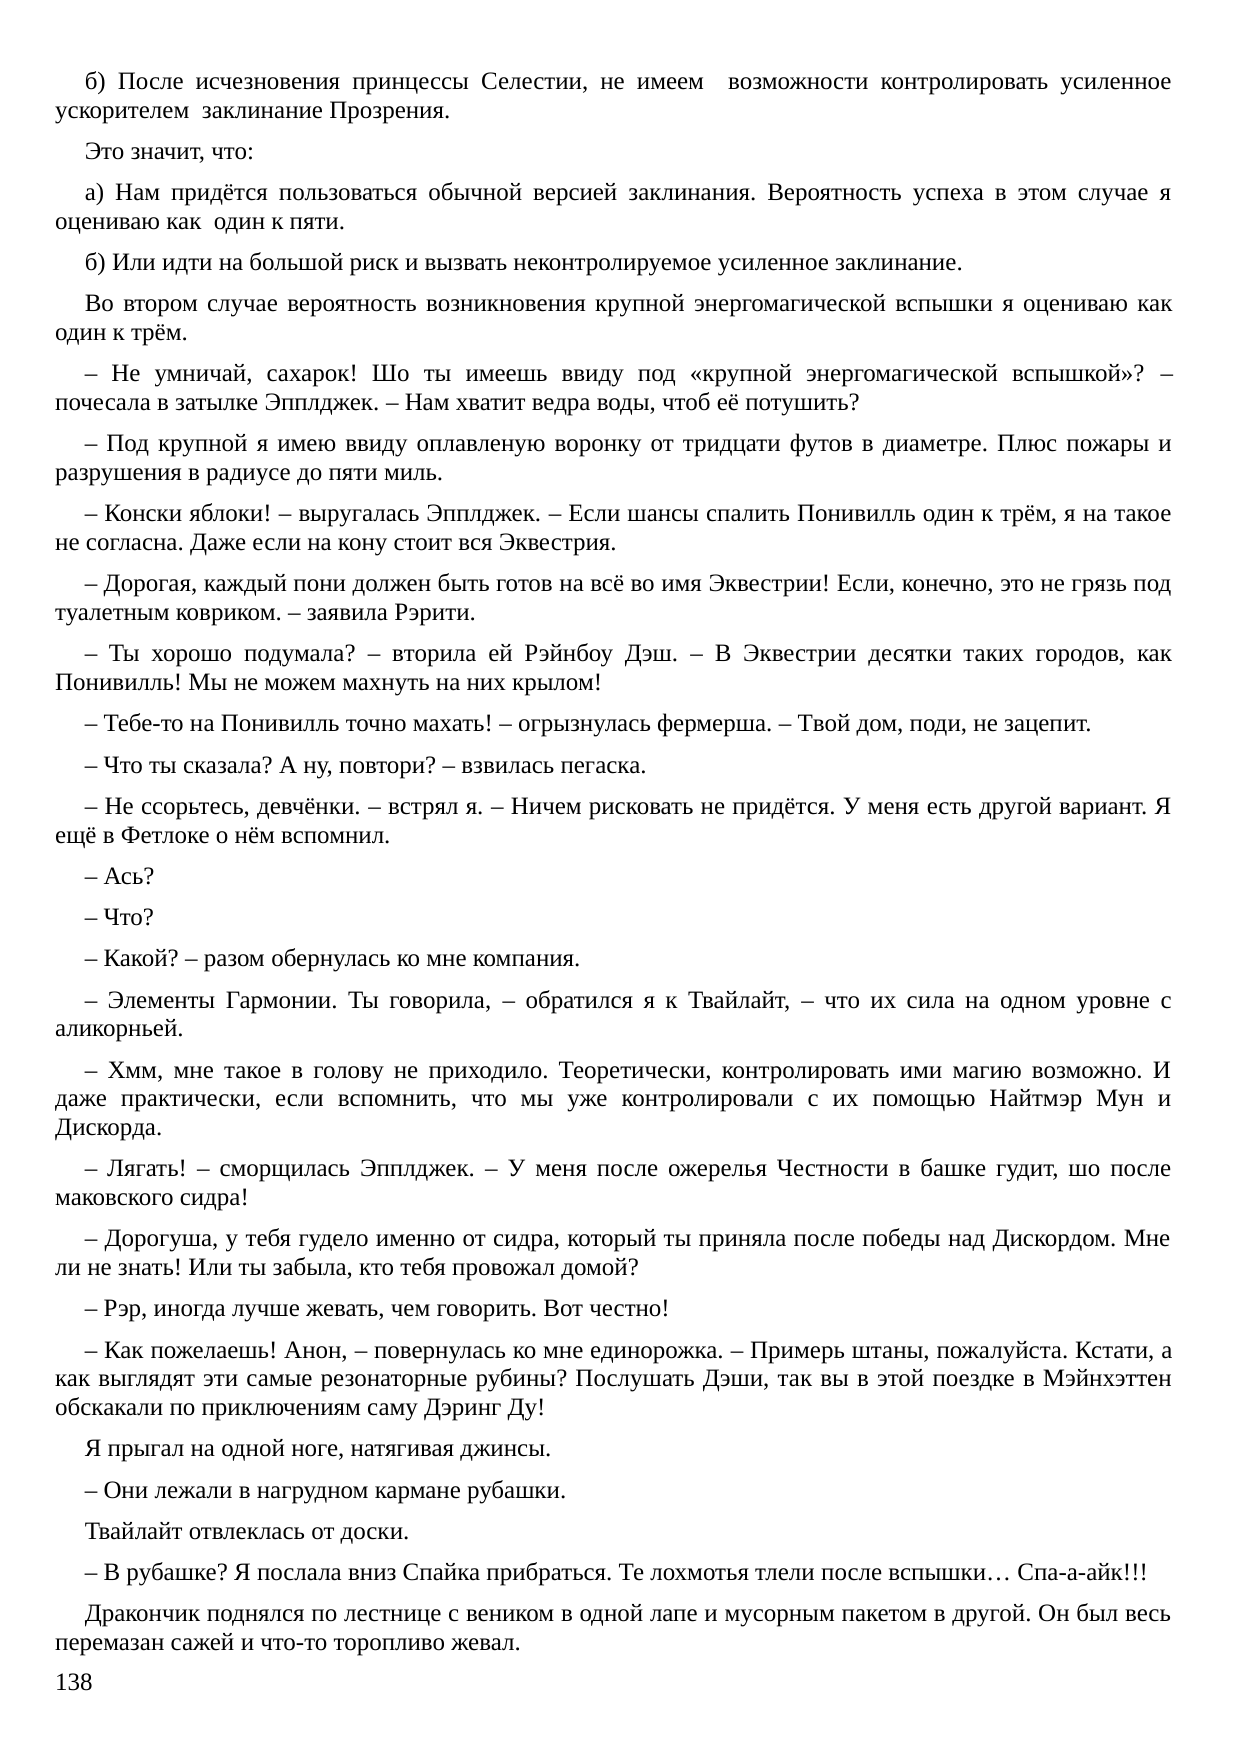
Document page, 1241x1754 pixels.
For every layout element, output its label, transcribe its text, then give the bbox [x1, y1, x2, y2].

text – Лягать! – сморщилась Эпплджек. – У меня после ожерелья Честности в башке гудит, шо после маковского сидра! [55, 1153, 1173, 1211]
text Твайлайт отвлеклась от доски. [55, 1516, 1173, 1545]
text – Они лежали в нагрудном кармане рубашки. [55, 1475, 1173, 1503]
text – В рубашке? Я послала вниз Спайка прибраться. Те лохмотья тлели после вспышки… Спа-а-айк!!! [55, 1557, 1173, 1586]
text – Под крупной я имею ввиду оплавленую воронку от тридцати футов в диаметре. Плюс пожары и разрушения в радиусе до пяти миль. [55, 428, 1173, 486]
text б) Или идти на большой риск и вызвать неконтролируемое усиленное заклинание. [55, 247, 1173, 276]
text – Какой? – разом обернулась ко мне компания. [55, 943, 1173, 972]
text Я прыгал на одной ноге, натягивая джинсы. [55, 1433, 1173, 1462]
text а) Нам придётся пользоваться обычной версией заклинания. Вероятность успеха в этом случае я оцениваю как один к пяти. [55, 177, 1173, 235]
text – Дорогуша, у тебя гудело именно от сидра, который ты приняла после победы над Дискордом. Мне ли не знать! Или ты забыла, кто тебя провожал домой? [55, 1223, 1173, 1281]
text Во втором случае вероятность возникновения крупной энергомагической вспышки я оцениваю как один к трём. [55, 288, 1173, 346]
text Дракончик поднялся по лестнице с веником в одной лапе и мусорным пакетом в другой. Он был весь перемазан сажей и что-то торопливо жевал. [55, 1598, 1173, 1656]
text – Как пожелаешь! Анон, – повернулась ко мне единорожка. – Примерь штаны, пожалуйста. Кстати, а как выглядят эти самые резонаторные рубины? Послушать Дэши, так вы в этой поездке в Мэйнхэттен обскакали по приключениям саму Дэринг Ду! [55, 1335, 1173, 1421]
text – Что? [55, 902, 1173, 931]
text Это значит, что: [55, 136, 1173, 165]
text – Не умничай, сахарок! Шо ты имеешь ввиду под «крупной энергомагической вспышкой»? – почесала в затылке Эпплджек. – Нам хватит ведра воды, чтоб её потушить? [55, 358, 1173, 416]
text – Рэр, иногда лучше жевать, чем говорить. Вот честно! [55, 1293, 1173, 1322]
text – Конски яблоки! – выругалась Эпплджек. – Если шансы спалить Понивилль один к трём, я на такое не согласна. Даже если на кону стоит вся Эквестрия. [55, 498, 1173, 556]
text – Тебе-то на Понивилль точно махать! – огрызнулась фермерша. – Твой дом, поди, не зацепит. [55, 708, 1173, 737]
text – Ты хорошо подумала? – вторила ей Рэйнбоу Дэш. – В Эквестрии десятки таких городов, как Понивилль! Мы не можем махнуть на них крылом! [55, 638, 1173, 696]
text – Не ссорьтесь, девчёнки. – встрял я. – Ничем рисковать не придётся. У меня есть другой вариант. Я ещё в Фетлоке о нём вспомнил. [55, 791, 1173, 848]
text – Ась? [55, 861, 1173, 890]
text – Элементы Гармонии. Ты говорила, – обратился я к Твайлайт, – что их сила на одном уровне с аликорньей. [55, 985, 1173, 1042]
text б) После исчезновения принцессы Селестии, не имеем возможности контролировать усиленное ускорителем заклинание Прозрения. [55, 66, 1173, 123]
text – Дорогая, каждый пони должен быть готов на всё во имя Эквестрии! Если, конечно, это не грязь под туалетным ковриком. – заявила Рэрити. [55, 568, 1173, 626]
text – Хмм, мне такое в голову не приходило. Теоретически, контролировать ими магию возможно. И даже практически, если вспомнить, что мы уже контролировали с их помощью Найтмэр Мун и Дискорда. [55, 1055, 1173, 1141]
text – Что ты сказала? А ну, повтори? – взвилась пегаска. [55, 750, 1173, 778]
